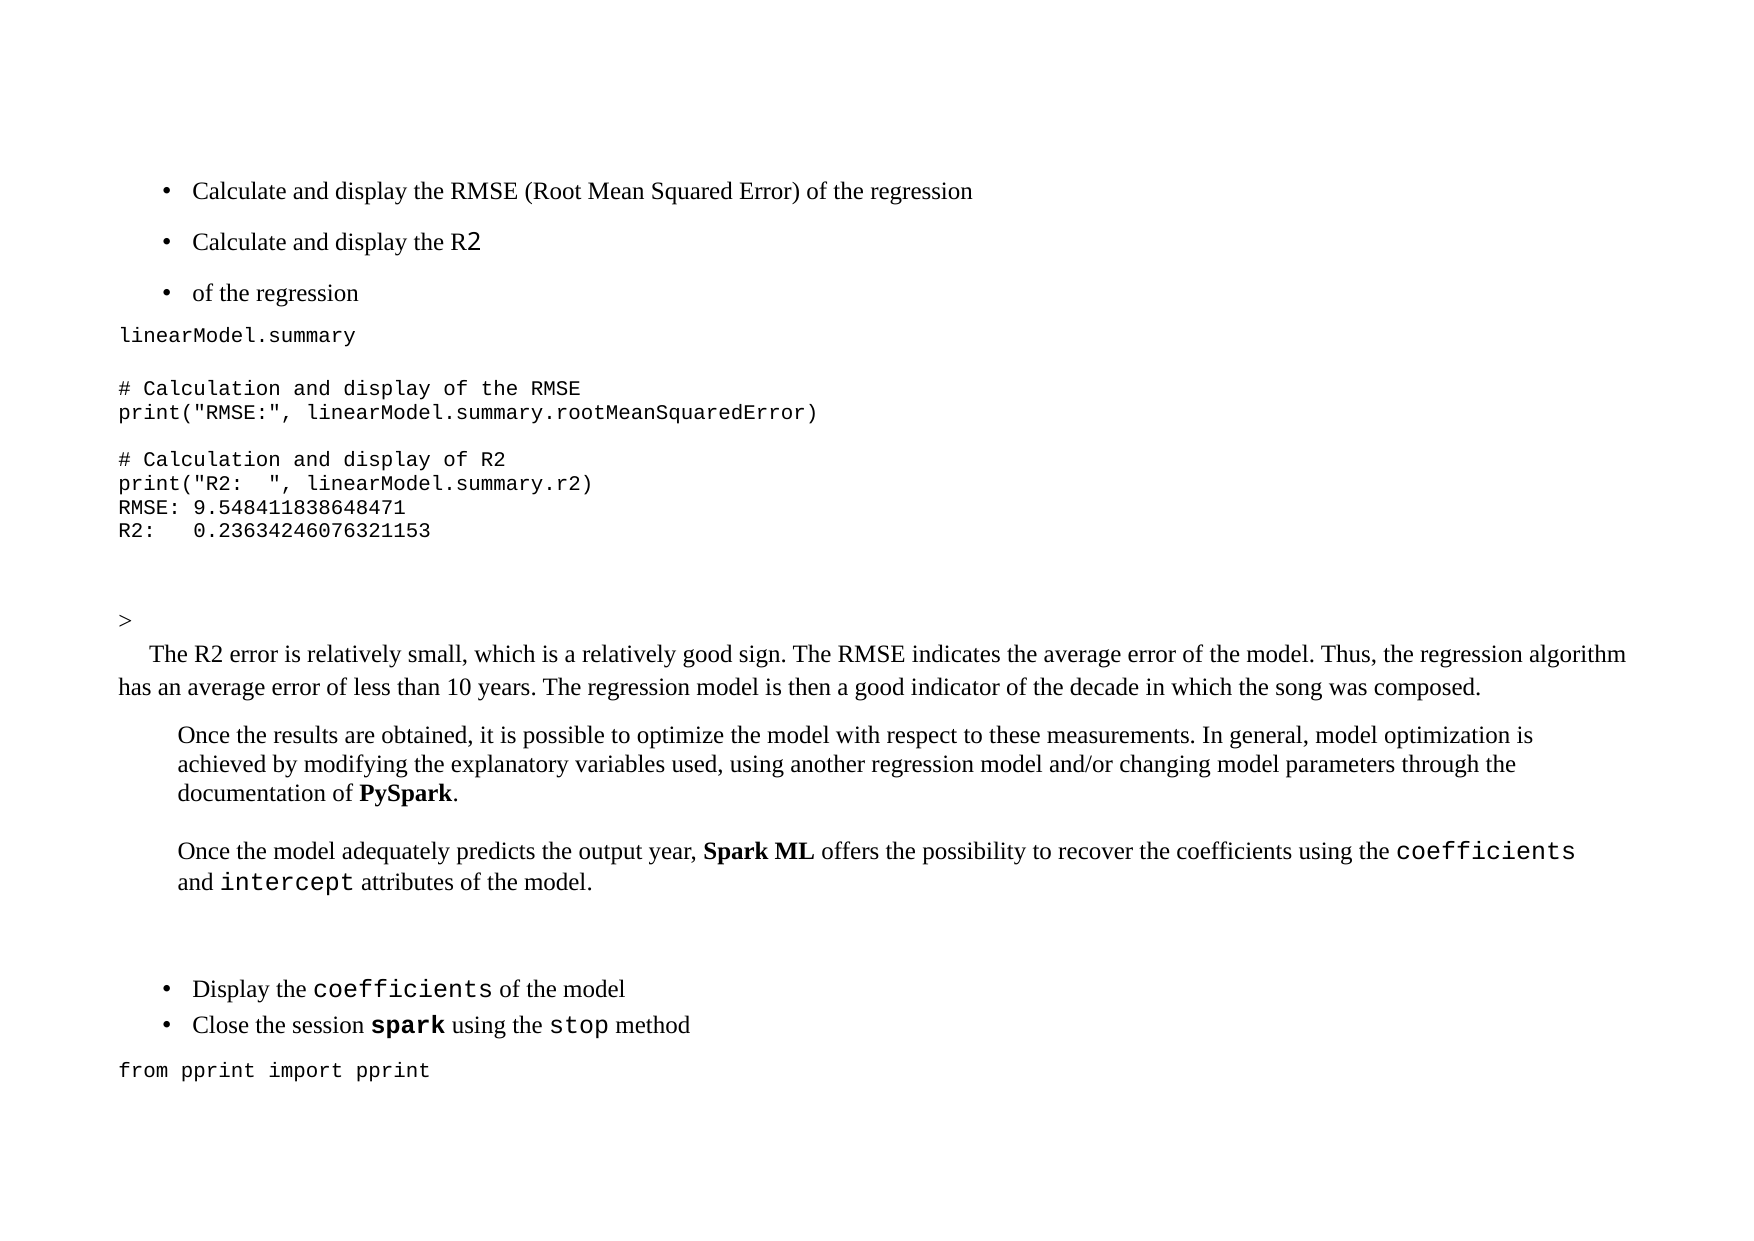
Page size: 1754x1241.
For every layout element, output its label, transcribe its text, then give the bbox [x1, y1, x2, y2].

list of the regression [162, 278, 1636, 306]
list Display the coefficients of the model [162, 974, 1636, 1005]
text > [118, 573, 1636, 635]
text R2: 0.23634246076321153 [118, 520, 1636, 544]
text # Calculation and display of R2 [118, 449, 1636, 473]
text Once the results are obtained, it is possible to optimize the model with respect to these measurements. In general, model optimization is achieved by modifying the explanatory variables used, using another regression model and/or changing model parameters through the documentation of PySpark. [177, 720, 1577, 806]
list Calculate and display the RMSE (Root Mean Squared Error) of the regression [162, 176, 1636, 205]
text Once the model adequately predicts the output year, Spark ML offers the possibility to recover the coefficients using the coefficients and intercept attributes of the model. [177, 836, 1577, 897]
text print("R2: ", linearModel.summary.r2) [118, 473, 1636, 497]
list Calculate and display the R2 [162, 224, 1636, 258]
list Close the session spark using the stop method [162, 1010, 1636, 1041]
text from pprint import pprint [118, 1060, 1636, 1084]
text RMSE: 9.548411838648471 [118, 497, 1636, 520]
text The R2 error is relatively small, which is a relatively good sign. The RMSE indicates the average error of the model. Thus, the regression algorithm has an average error of less than 10 years. The regression model is then a good indicator of the decade in which the song was composed. [118, 639, 1636, 701]
text print("RMSE:", linearModel.summary.rootMeanSquaredError) [118, 402, 1636, 426]
text # Calculation and display of the RMSE [118, 378, 1636, 402]
text linearModel.summary [118, 325, 1636, 349]
